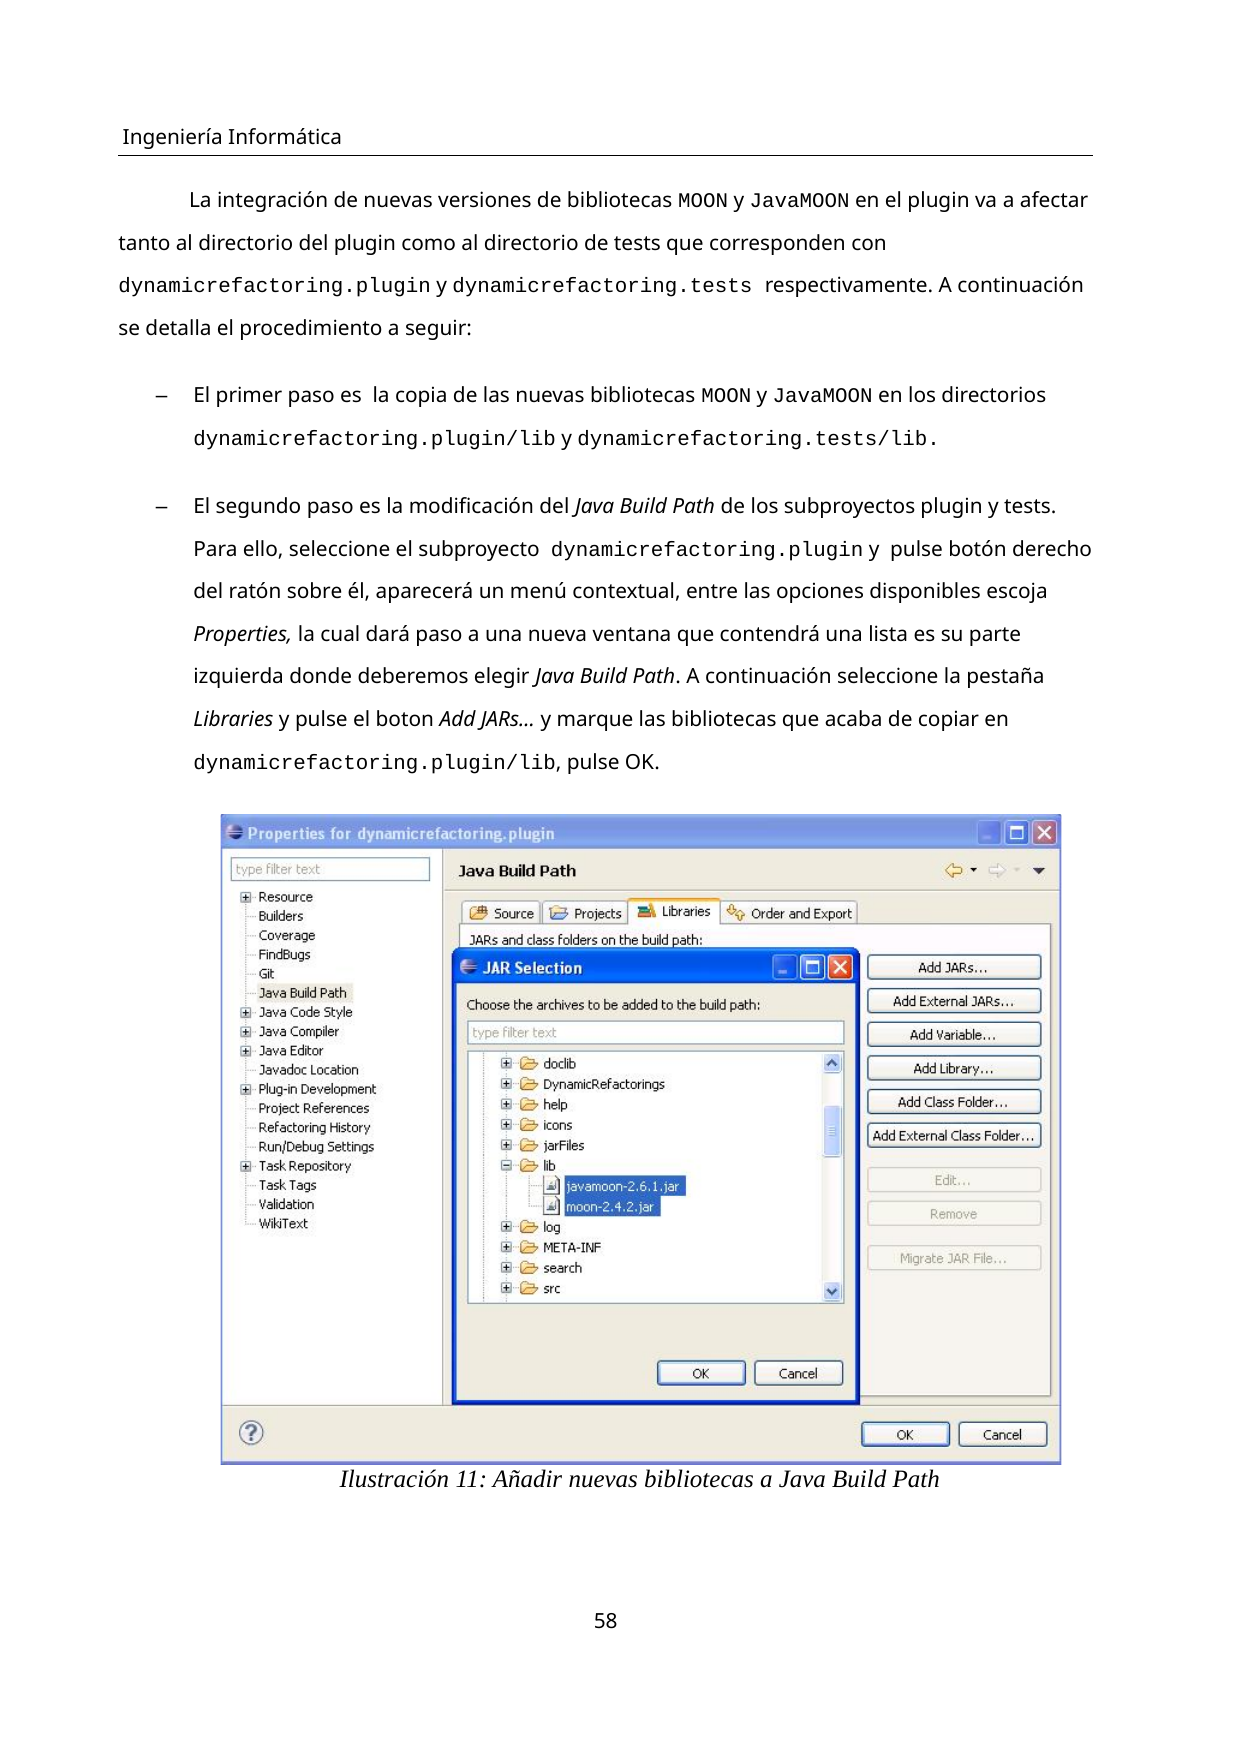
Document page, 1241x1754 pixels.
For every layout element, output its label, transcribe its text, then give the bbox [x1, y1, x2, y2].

list El primer paso es la copia de las nuevas bibliotecas MOON y JavaMOON en los directorios dynamicrefactoring.plugin/lib y dynamicrefactoring.tests/lib. [156, 381, 1093, 452]
list Ilustración 11: Añadir nuevas bibliotecas a Java Build Path [220, 1465, 1061, 1493]
list El segundo paso es la modificación del Java Build Path de los subproyectos plugin y tests. Para ello, seleccione el subproyecto dynamicrefactoring.plugin y pulse botón derecho del ratón sobre él, aparecerá un menú contextual, entre las opciones disponibles escoja Properties, la cual dará paso a una nueva ventana que contendrá una lista es su parte izquierda donde deberemos elegir Java Build Path. A continuación seleccione la pestaña Libraries y pulse el boton Add JARs... y marque las bibliotecas que acaba de copiar en dynamicrefactoring.plugin/lib, pulse OK. [156, 491, 1093, 775]
text La integración de nuevas versiones de bibliotecas MOON y JavaMOON en el plugin va a afectar tanto al directorio del plugin como al directorio de tests que corresponden con dynamicrefactoring.plugin y dynamicrefactoring.tests respectivamente. A continuación se detalla el procedimiento a seguir: [118, 185, 1093, 341]
picture [220, 814, 1062, 1465]
